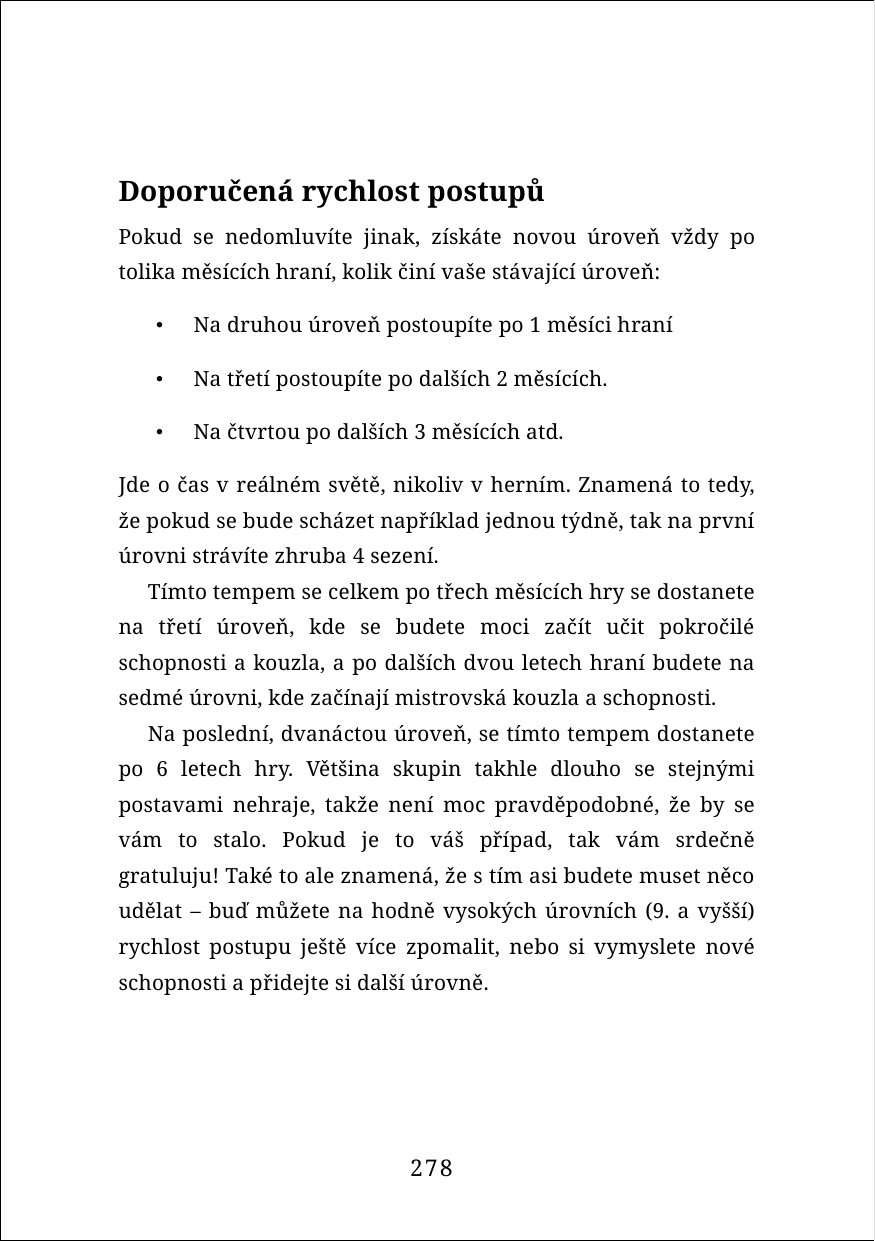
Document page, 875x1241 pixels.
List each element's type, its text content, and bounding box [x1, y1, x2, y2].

text Jde o čas v reálném světě, nikoliv v herním. Znamená to tedy, že pokud se bude scházet například jednou týdně, tak na první úrovni strávíte zhruba 4 sezení. Tímto tempem se celkem po třech měsících hry se dostanete na třetí úroveň, kde se budete moci začít učit pokročilé schopnosti a kouzla, a po dalších dvou letech hraní budete na sedmé úrovni, kde začínají mistrovská kouzla a schopnosti. Na poslední, dvanáctou úroveň, se tímto tempem dostanete po 6 letech hry. Většina skupin takhle dlouho se stejnými postavami nehraje, takže není moc pravděpodobné, že by se vám to stalo. Pokud je to váš případ, tak vám srdečně gratuluju! Také to ale znamená, že s tím asi budete muset něco udělat – buď můžete na hodně vysokých úrovních (9. a vyšší) rychlost postupu ještě více zpomalit, nebo si vymyslete nové schopnosti a přidejte si další úrovně. [118, 470, 756, 996]
list Na čtvrtou po dalších 3 měsících atd. [156, 417, 756, 446]
subtitle Doporučená rychlost postupů [118, 172, 756, 210]
list Na třetí postoupíte po dalších 2 měsících. [156, 364, 756, 392]
list Na druhou úroveň postoupíte po 1 měsíci hraní [156, 311, 756, 339]
text Pokud se nedomluvíte jinak, získáte novou úroveň vždy po tolika měsících hraní, kolik činí vaše stávající úroveň: [118, 222, 756, 286]
